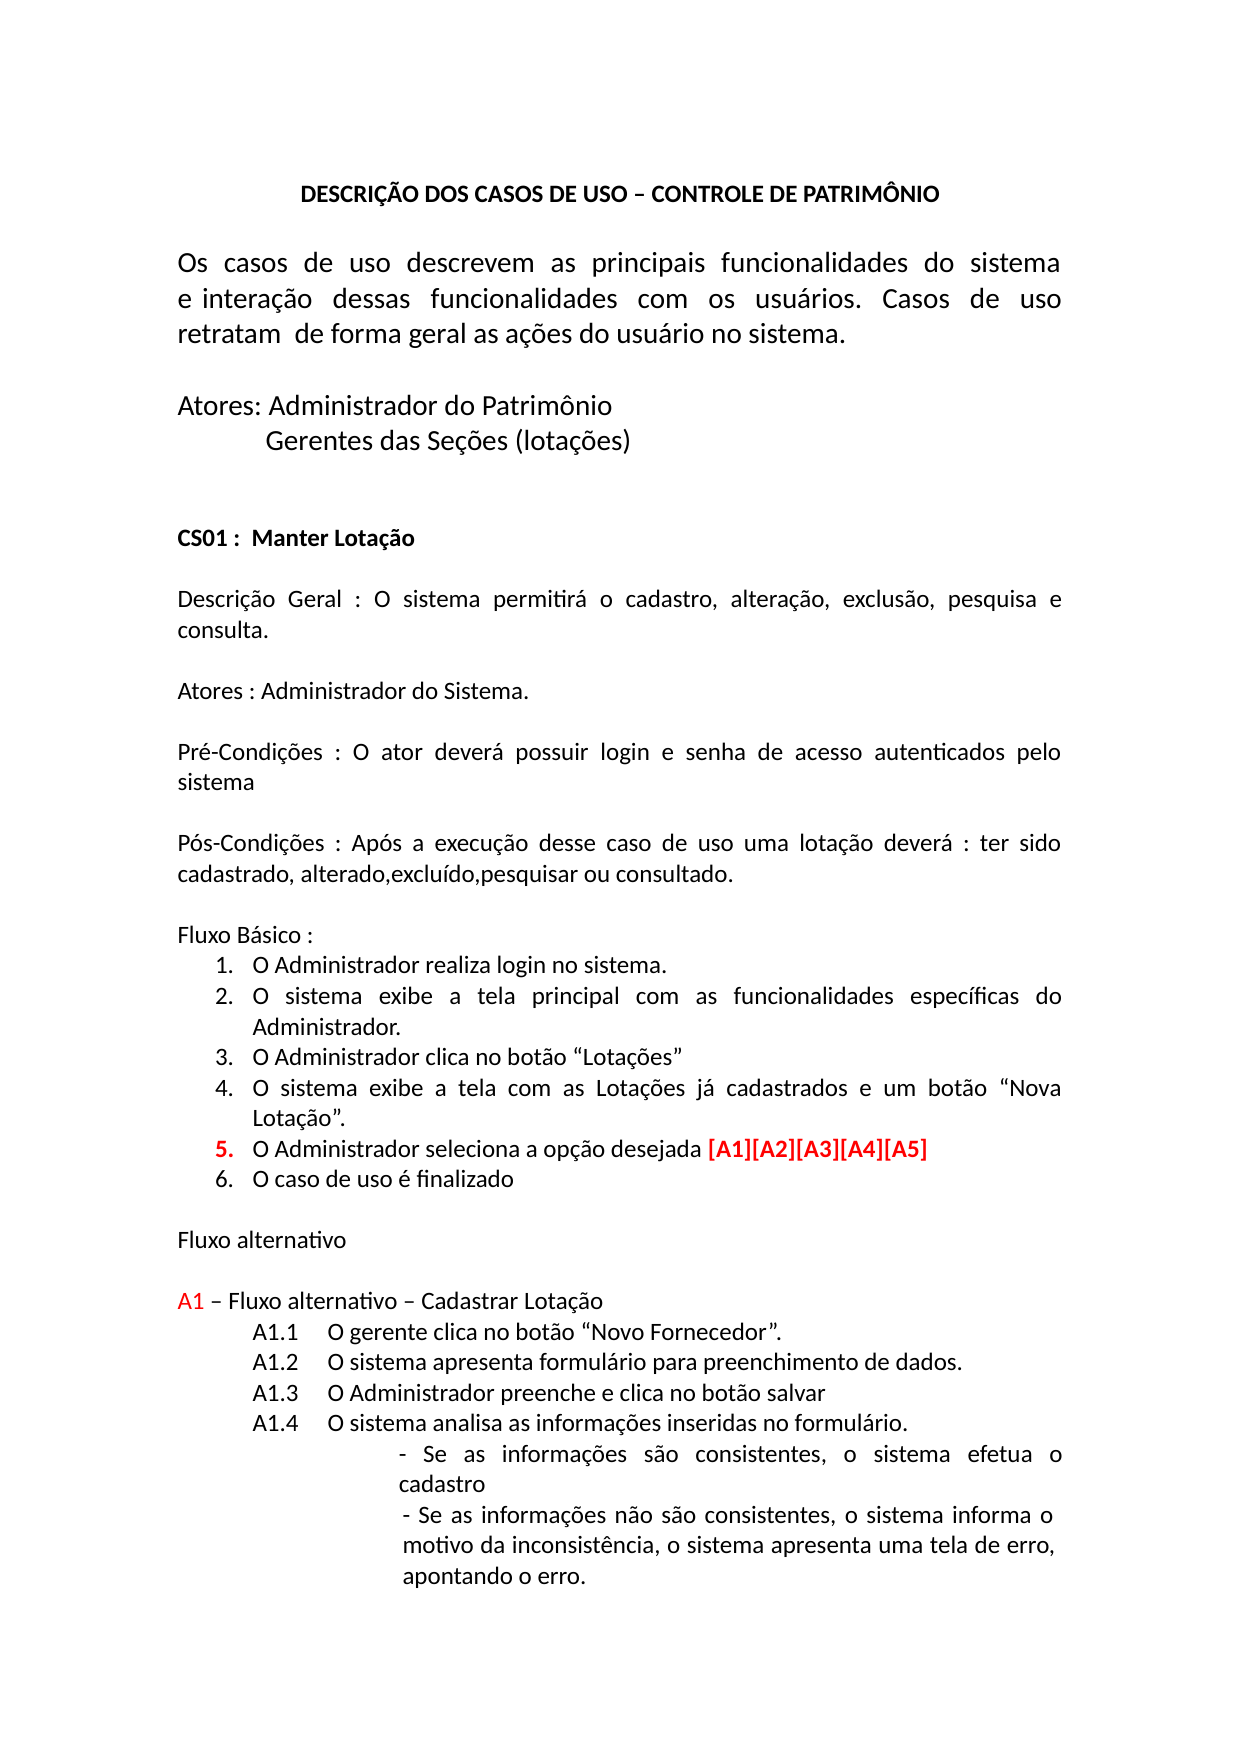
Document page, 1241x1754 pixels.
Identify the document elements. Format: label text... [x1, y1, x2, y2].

text DESCRIÇÃO DOS CASOS DE USO – CONTROLE DE PATRIMÔNIO [177, 178, 1063, 209]
text A1 – Fluxo alternativo – Cadastrar Lotação [177, 1285, 1063, 1316]
text Pré-Condições : O ator deverá possuir login e senha de acesso autenticados pelo sistema [177, 736, 1063, 797]
text Fluxo alternativo [177, 1224, 1063, 1255]
list O sistema exibe a tela principal com as funcionalidades específicas do Administrador. [215, 980, 1063, 1041]
text A1.1 O gerente clica no botão “Novo Fornecedor”. [177, 1316, 1063, 1346]
list O Administrador realiza login no sistema. [215, 950, 1063, 980]
text Fluxo Básico : [177, 919, 1063, 950]
list O sistema exibe a tela com as Lotações já cadastrados e um botão “Nova Lotação”. [215, 1072, 1063, 1133]
text - Se as informações não são consistentes, o sistema informa o motivo da inconsistência, o sistema apresenta uma tela de erro, apontando o erro. [177, 1499, 1063, 1591]
list O Administrador clica no botão “Lotações” [215, 1041, 1063, 1072]
text A1.2 O sistema apresenta formulário para preenchimento de dados. [177, 1346, 1063, 1377]
text Descrição Geral : O sistema permitirá o cadastro, alteração, exclusão, pesquisa e consulta. [177, 583, 1063, 644]
text A1.3 O Administrador preenche e clica no botão salvar [177, 1377, 1063, 1407]
text Gerentes das Seções (lotações) [177, 422, 1063, 458]
list O Administrador seleciona a opção desejada [A1][A2][A3][A4][A5] [215, 1133, 1063, 1163]
text A1.4 O sistema analisa as informações inseridas no formulário. [177, 1407, 1063, 1438]
text - Se as informações são consistentes, o sistema efetua o cadastro [398, 1438, 1063, 1499]
list O caso de uso é finalizado [215, 1163, 1063, 1194]
text CS01 : Manter Lotação [177, 522, 1063, 553]
text Atores : Administrador do Sistema. [177, 675, 1063, 706]
text Os casos de uso descrevem as principais funcionalidades do sistema e interação dessas funcionalidades com os usuários. Casos de uso retratam de forma geral as ações do usuário no sistema. [177, 244, 1063, 351]
text Pós-Condições : Após a execução desse caso de uso uma lotação deverá : ter sido cadastrado, alterado,excluído,pesquisar ou consultado. [177, 828, 1063, 889]
text Atores: Administrador do Patrimônio [177, 387, 1063, 422]
